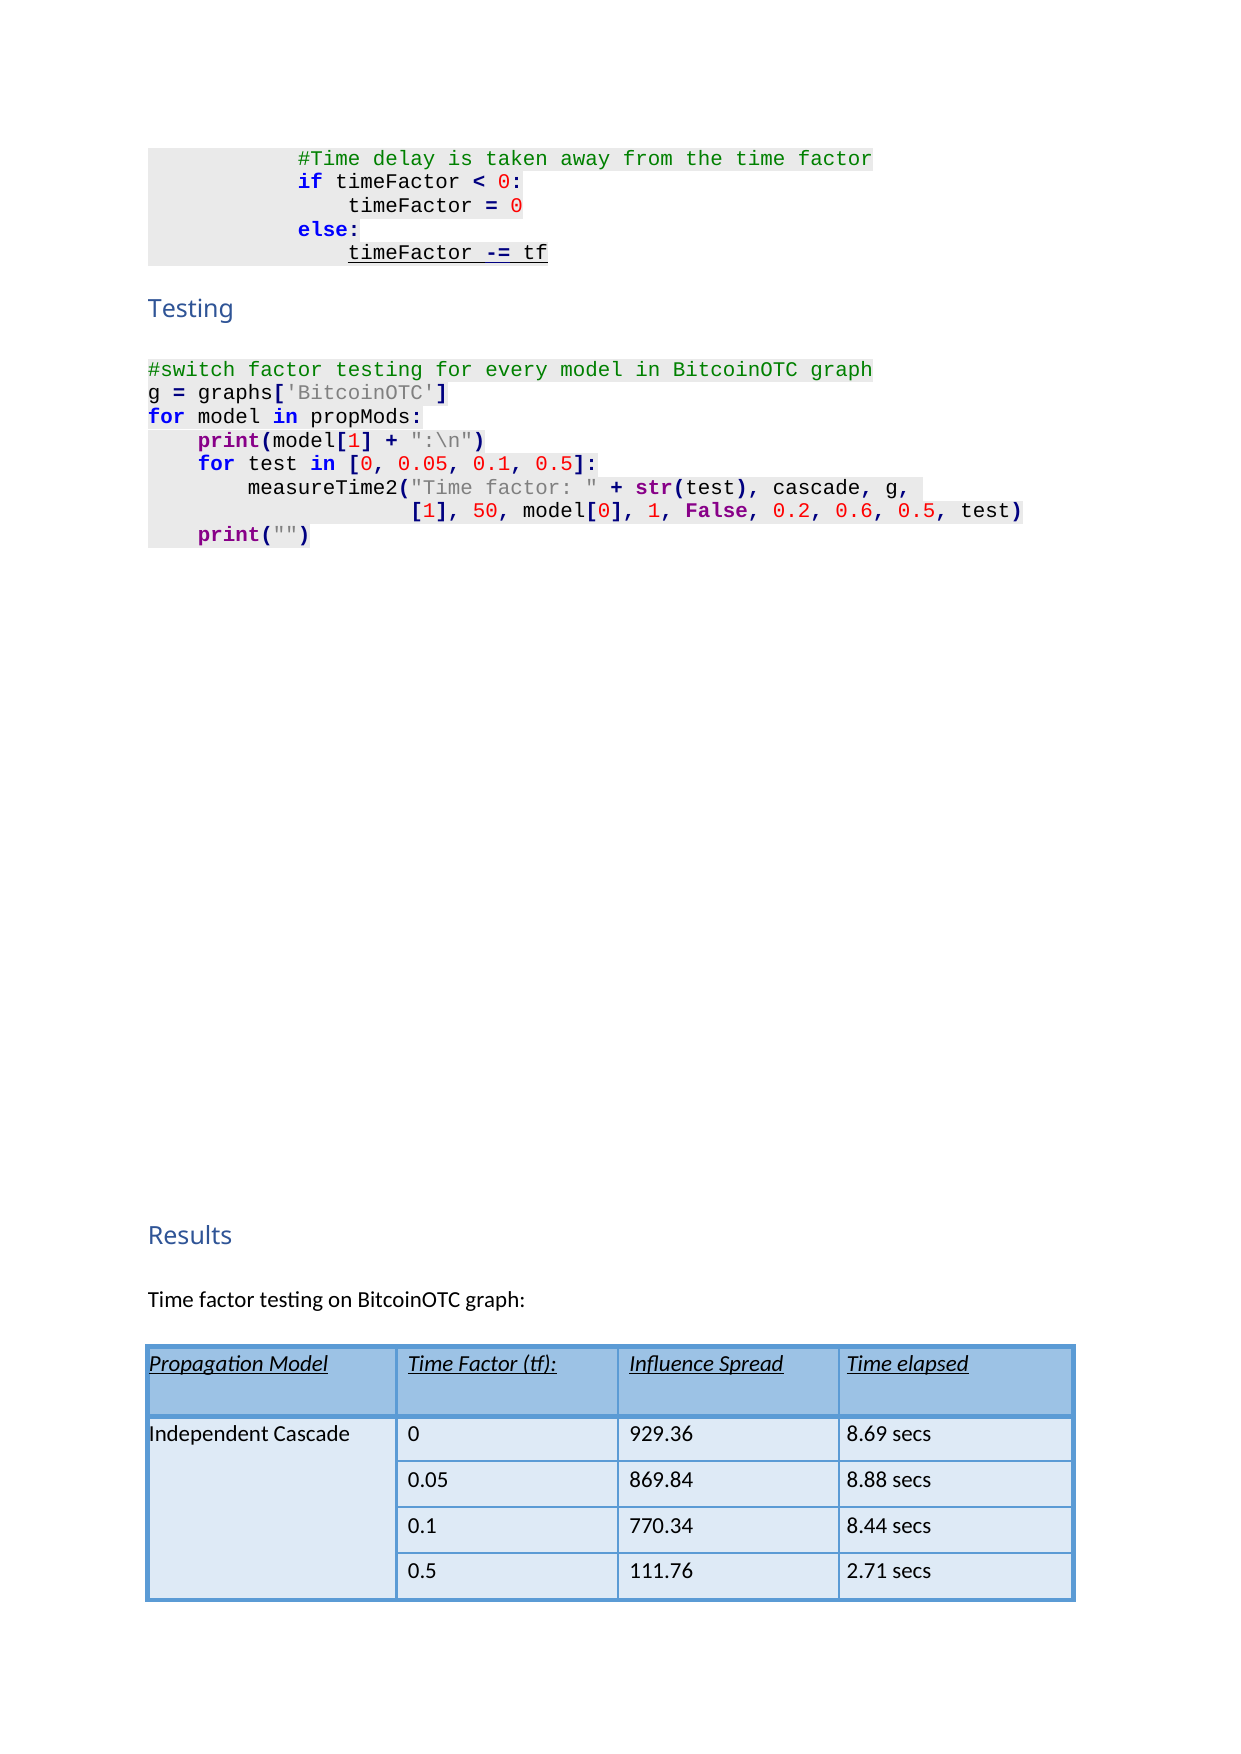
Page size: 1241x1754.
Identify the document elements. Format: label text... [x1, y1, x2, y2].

text measureTime2("Time factor: " + str(test), cascade, g, [148, 477, 1092, 501]
text print("") [148, 524, 1092, 548]
text #switch factor testing for every model in BitcoinOTC graph [148, 359, 1092, 382]
table_header Propagation Model [150, 1349, 395, 1414]
text timeFactor -= tf [148, 242, 1092, 266]
table_cell 0.1 [398, 1508, 617, 1552]
table_cell 0.5 [398, 1554, 617, 1598]
table_cell 0.05 [398, 1462, 617, 1506]
text if timeFactor < 0: [148, 171, 1092, 195]
table_header Influence Spread [619, 1349, 838, 1414]
table_header Time elapsed [840, 1349, 1071, 1414]
subtitle Results [148, 1218, 1092, 1252]
table_cell 8.69 secs [840, 1419, 1071, 1460]
table_cell 869.84 [619, 1462, 838, 1506]
text g = graphs['BitcoinOTC'] [148, 382, 1092, 406]
table_header Time Factor (tf): [398, 1349, 617, 1414]
text for model in propMods: [148, 406, 1092, 429]
text else: [148, 219, 1092, 242]
table_cell Independent Cascade [150, 1419, 395, 1598]
subtitle Testing [148, 291, 1092, 325]
table_cell 111.76 [619, 1554, 838, 1598]
text Time factor testing on BitcoinOTC graph: [148, 1286, 1092, 1314]
text [1], 50, model[0], 1, False, 0.2, 0.6, 0.5, test) [148, 501, 1092, 524]
table_cell 929.36 [619, 1419, 838, 1460]
text timeFactor = 0 [148, 195, 1092, 219]
text for test in [0, 0.05, 0.1, 0.5]: [148, 453, 1092, 477]
table_cell 770.34 [619, 1508, 838, 1552]
table_cell 0 [398, 1419, 617, 1460]
table_cell 8.88 secs [840, 1462, 1071, 1506]
text #Time delay is taken away from the time factor [148, 148, 1092, 171]
table_cell 2.71 secs [840, 1554, 1071, 1598]
text print(model[1] + ":\n") [148, 429, 1092, 453]
table_cell 8.44 secs [840, 1508, 1071, 1552]
